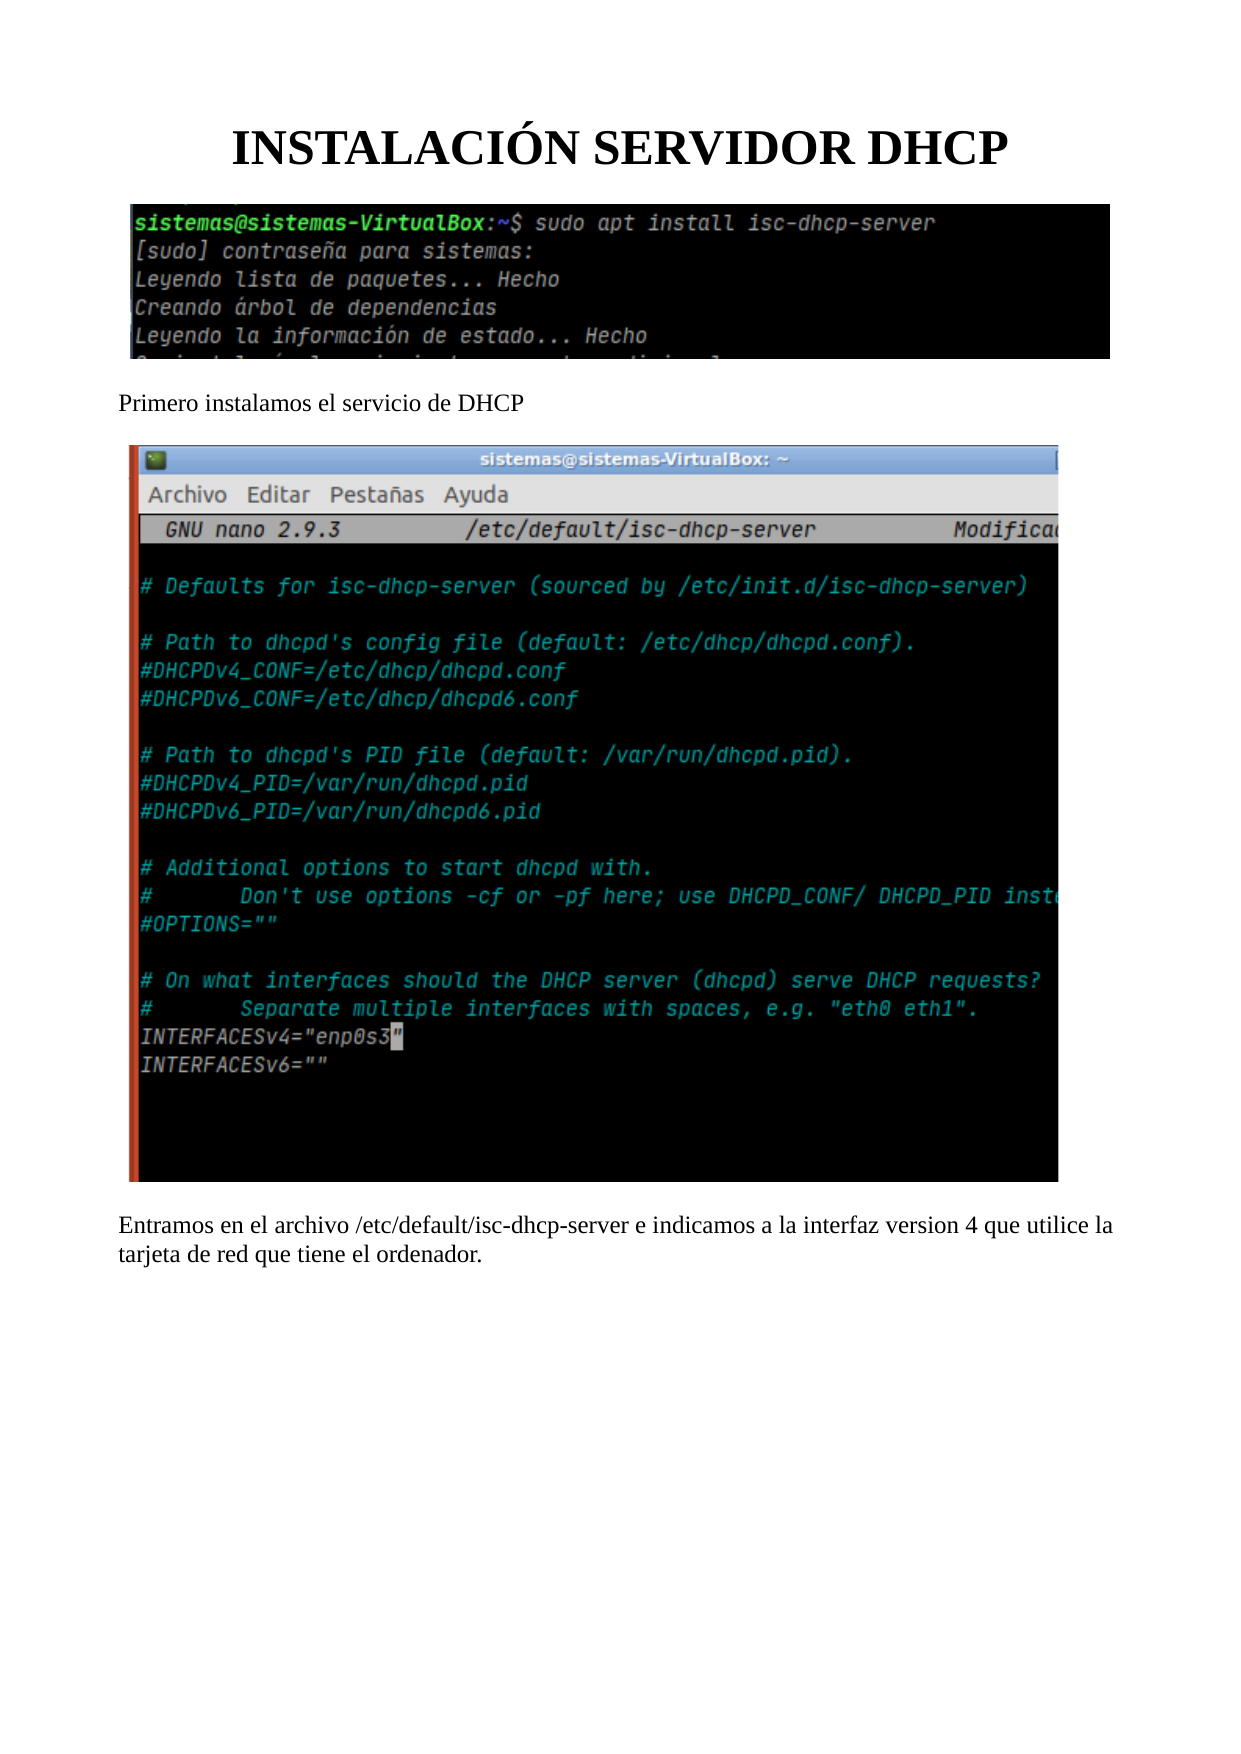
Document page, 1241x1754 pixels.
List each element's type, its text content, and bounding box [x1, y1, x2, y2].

picture [128, 445, 1059, 1182]
text Primero instalamos el servicio de DHCP [118, 388, 1122, 417]
text Entramos en el archivo /etc/default/isc-dhcp-server e indicamos a la interfaz version 4 que utilice la tarjeta de red que tiene el ordenador. [118, 1210, 1122, 1267]
text INSTALACIÓN SERVIDOR DHCP [118, 118, 1122, 176]
picture [130, 204, 1110, 359]
